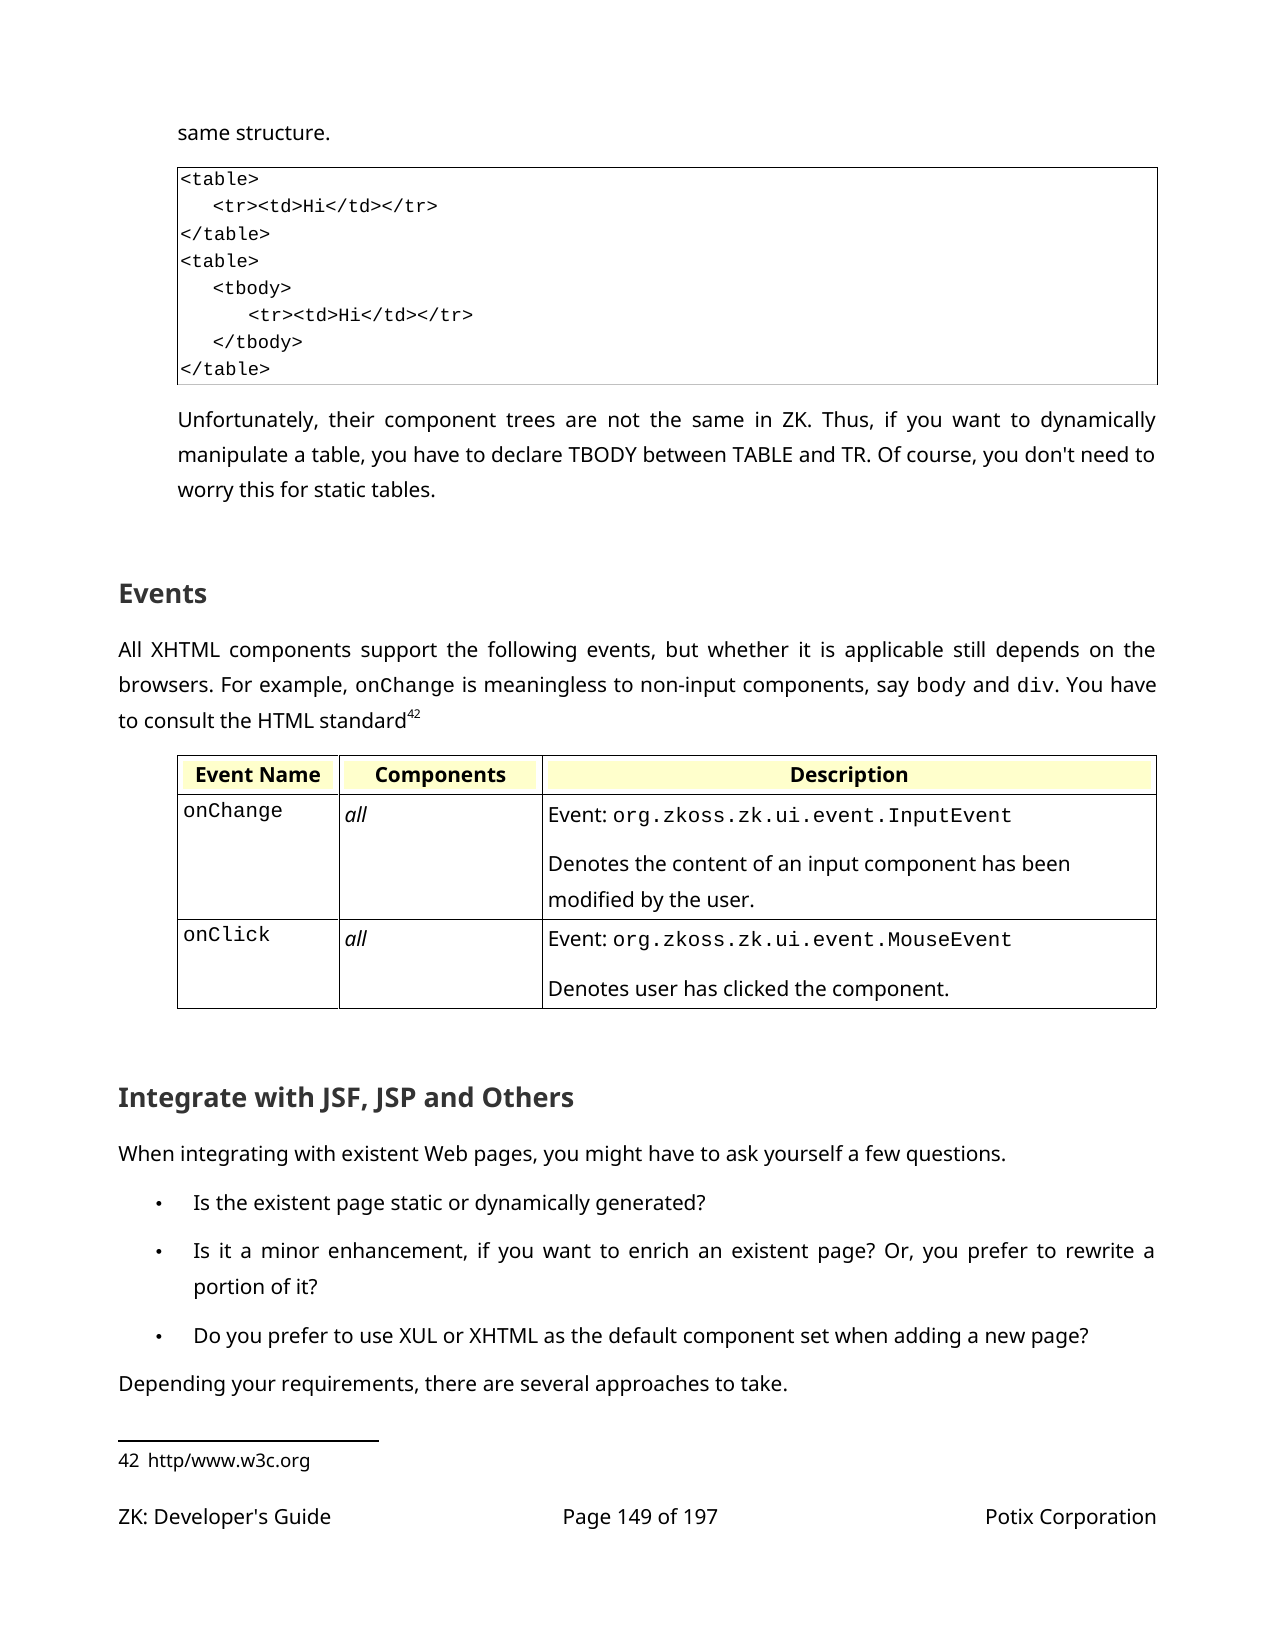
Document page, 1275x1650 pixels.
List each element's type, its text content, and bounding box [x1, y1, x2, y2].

table_header Event Name [178, 756, 338, 794]
table_cell Event: org.zkoss.zk.ui.event.InputEvent Denotes the content of an input component has been modified by the user. [543, 795, 1156, 919]
table_cell Event: org.zkoss.zk.ui.event.MouseEvent Denotes user has clicked the component. [543, 920, 1156, 1008]
text <tr><td>Hi</td></tr> [178, 303, 1157, 327]
list Is it a minor enhancement, if you want to enrich an existent page? Or, you prefer to rewrite a portion of it? [156, 1237, 1157, 1300]
text <tbody> [178, 276, 1157, 300]
text All XHTML components support the following events, but whether it is applicable still depends on the browsers. For example, onChange is meaningless to non-input components, say body and div. You have to consult the HTML standard [118, 635, 1157, 734]
text </table> [178, 357, 1157, 384]
table_cell onClick [178, 920, 338, 1008]
table_header Components [340, 756, 542, 794]
text Unfortunately, their component trees are not the same in ZK. Thus, if you want to dynamically manipulate a table, you have to declare TBODY between TABLE and TR. Of course, you don't need to worry this for static tables. [177, 405, 1157, 504]
table_cell onChange [178, 795, 338, 919]
table_header Description [543, 756, 1156, 794]
text </table> [178, 221, 1157, 246]
list Is the existent page static or dynamically generated? [156, 1188, 1157, 1216]
text <tr><td>Hi</td></tr> [178, 194, 1157, 218]
text same structure. [177, 118, 1157, 146]
text <table> [178, 248, 1157, 273]
subtitle Integrate with JSF, JSP and Others [118, 1078, 1157, 1115]
text </tbody> [178, 330, 1157, 354]
text Depending your requirements, there are several approaches to take. [118, 1369, 1157, 1398]
subtitle Events [118, 575, 1157, 611]
text When integrating with existent Web pages, you might have to ask yourself a few questions. [118, 1139, 1157, 1167]
text <table> [178, 168, 1157, 191]
text http/www.w3c.org [118, 1447, 1157, 1473]
table_cell all [340, 795, 542, 919]
list Do you prefer to use XUL or XHTML as the default component set when adding a new page? [156, 1321, 1157, 1349]
table_cell all [340, 920, 542, 1008]
